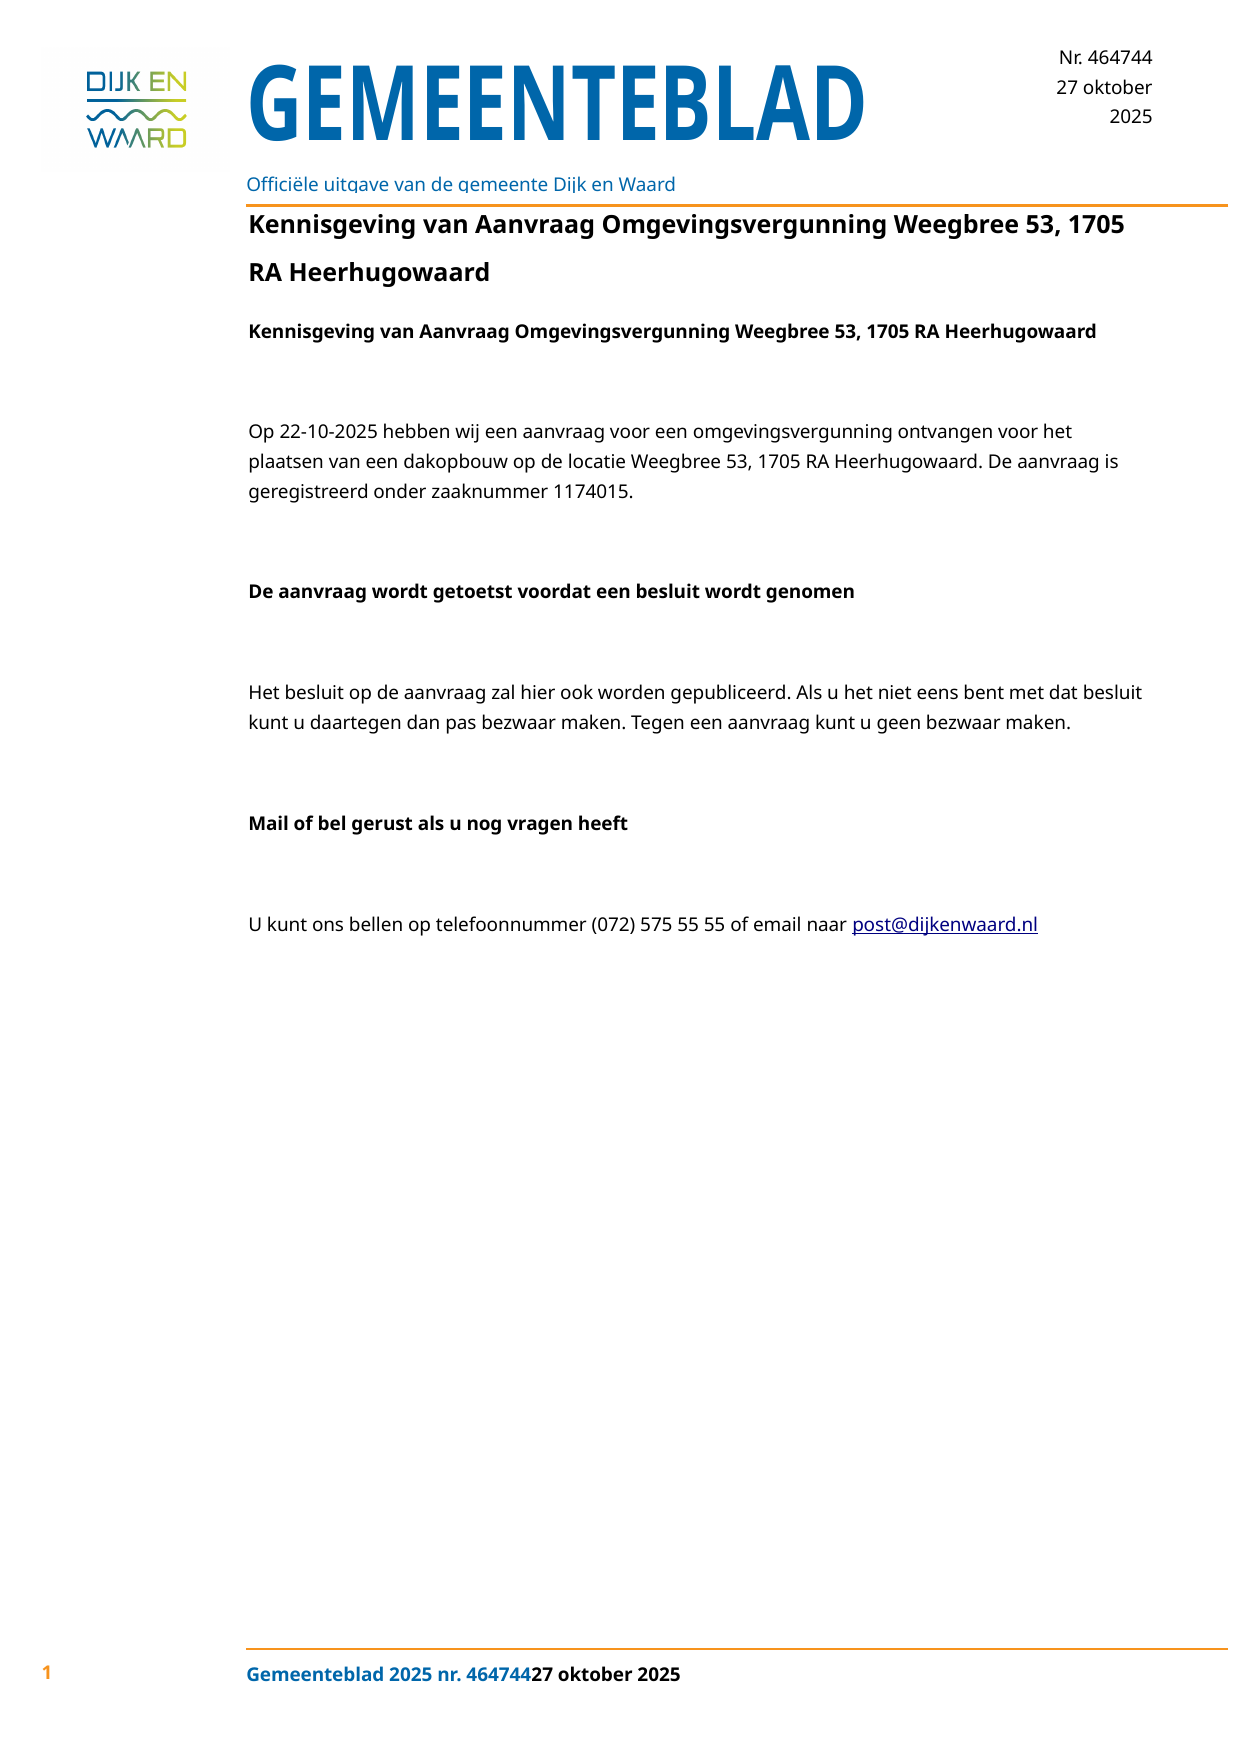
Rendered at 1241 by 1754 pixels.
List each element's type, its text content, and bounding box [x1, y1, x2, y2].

text Kennisgeving van Aanvraag Omgevingsvergunning Weegbree 53, 1705 RA Heerhugowaard [248, 207, 1152, 288]
text De aanvraag wordt getoetst voordat een besluit wordt genomen [248, 579, 1152, 604]
text Mail of bel gerust als u nog vragen heeft [248, 810, 1152, 836]
text Het besluit op de aanvraag zal hier ook worden gepubliceerd. Als u het niet eens bent met dat besluit kunt u daartegen dan pas bezwaar maken. Tegen een aanvraag kunt u geen bezwaar maken. [248, 679, 1152, 735]
text Kennisgeving van Aanvraag Omgevingsvergunning Weegbree 53, 1705 RA Heerhugowaard [248, 318, 1152, 344]
text Op 22-10-2025 hebben wij een aanvraag voor een omgevingsvergunning ontvangen voor het plaatsen van een dakopbouw op de locatie Weegbree 53, 1705 RA Heerhugowaard. De aanvraag is geregistreerd onder zaaknummer 1174015. [248, 419, 1152, 504]
text U kunt ons bellen op telefoonnummer (072) 575 55 55 of email naar post@dijkenwaard.nl [248, 911, 1152, 937]
picture [41, 47, 231, 172]
